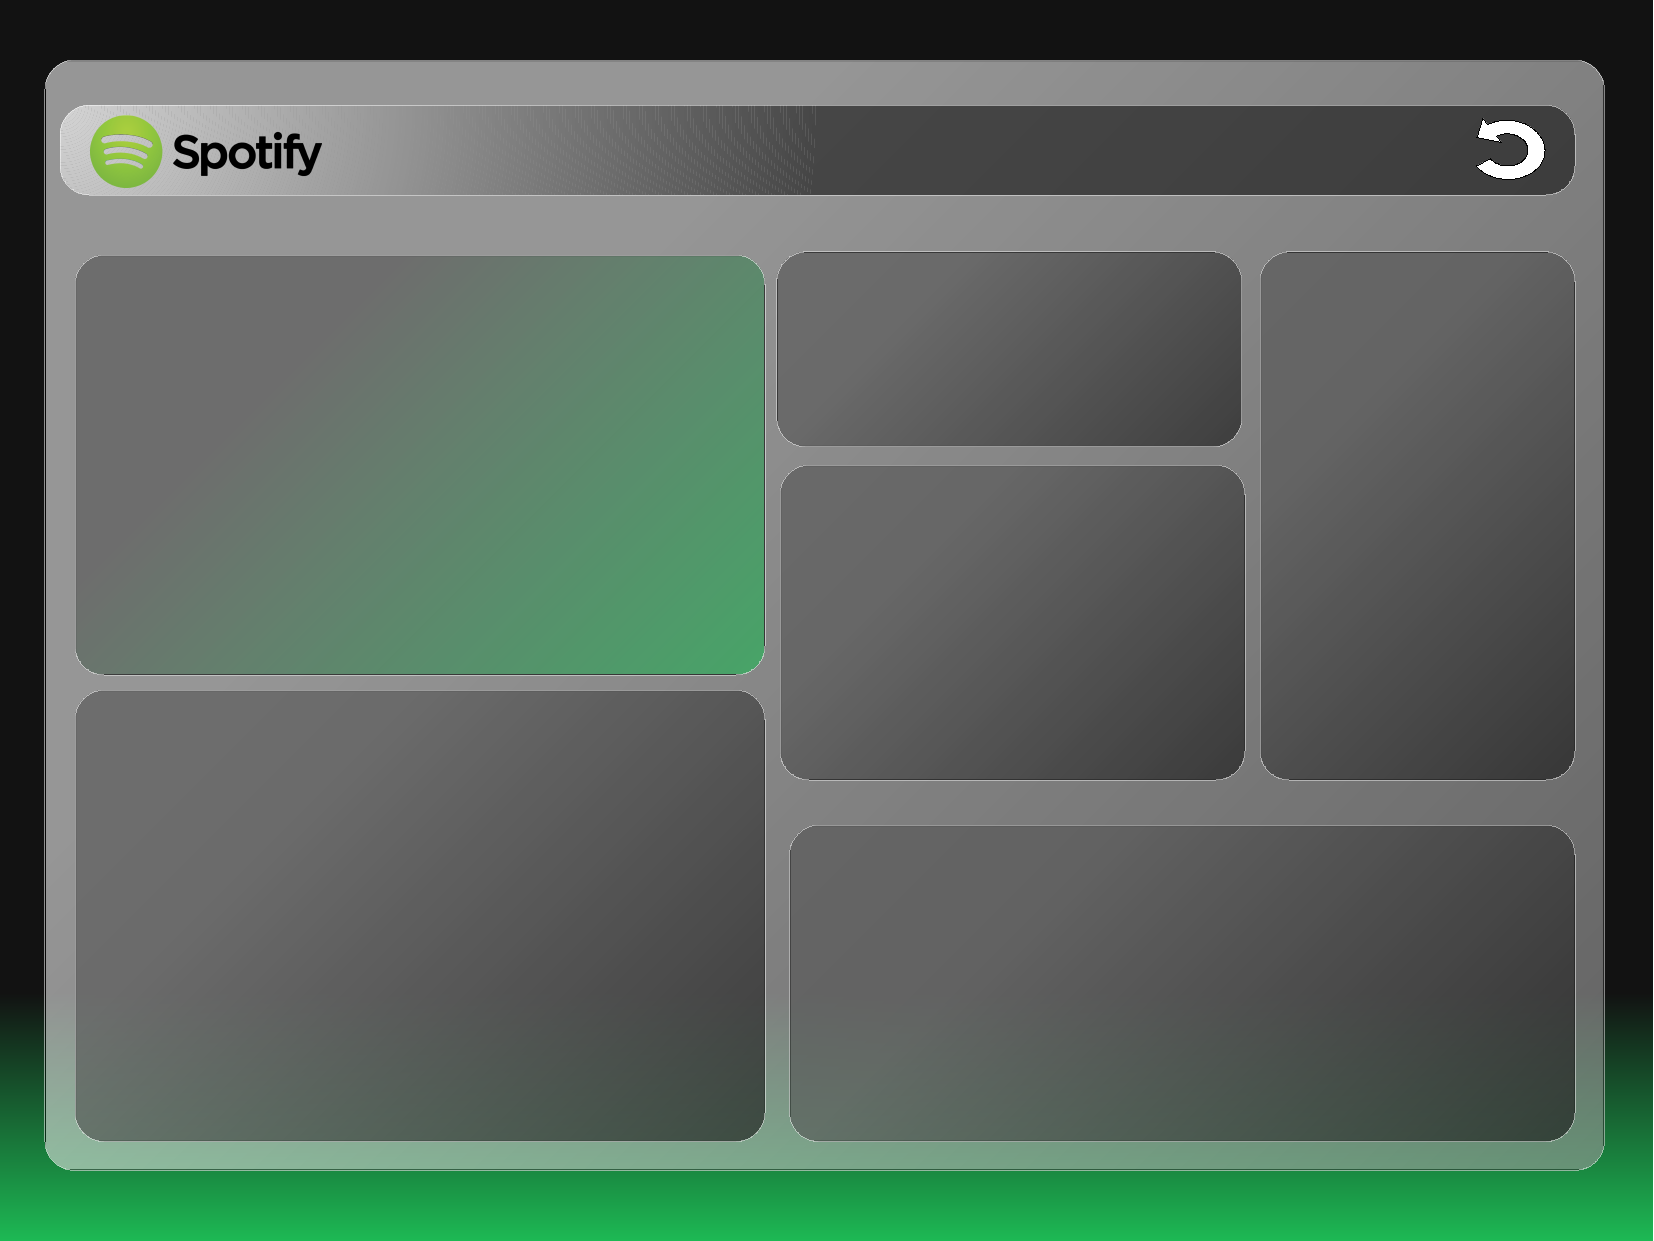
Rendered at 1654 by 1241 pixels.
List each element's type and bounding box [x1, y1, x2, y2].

picture [90, 35, 322, 268]
text_box [44, 60, 1605, 1171]
